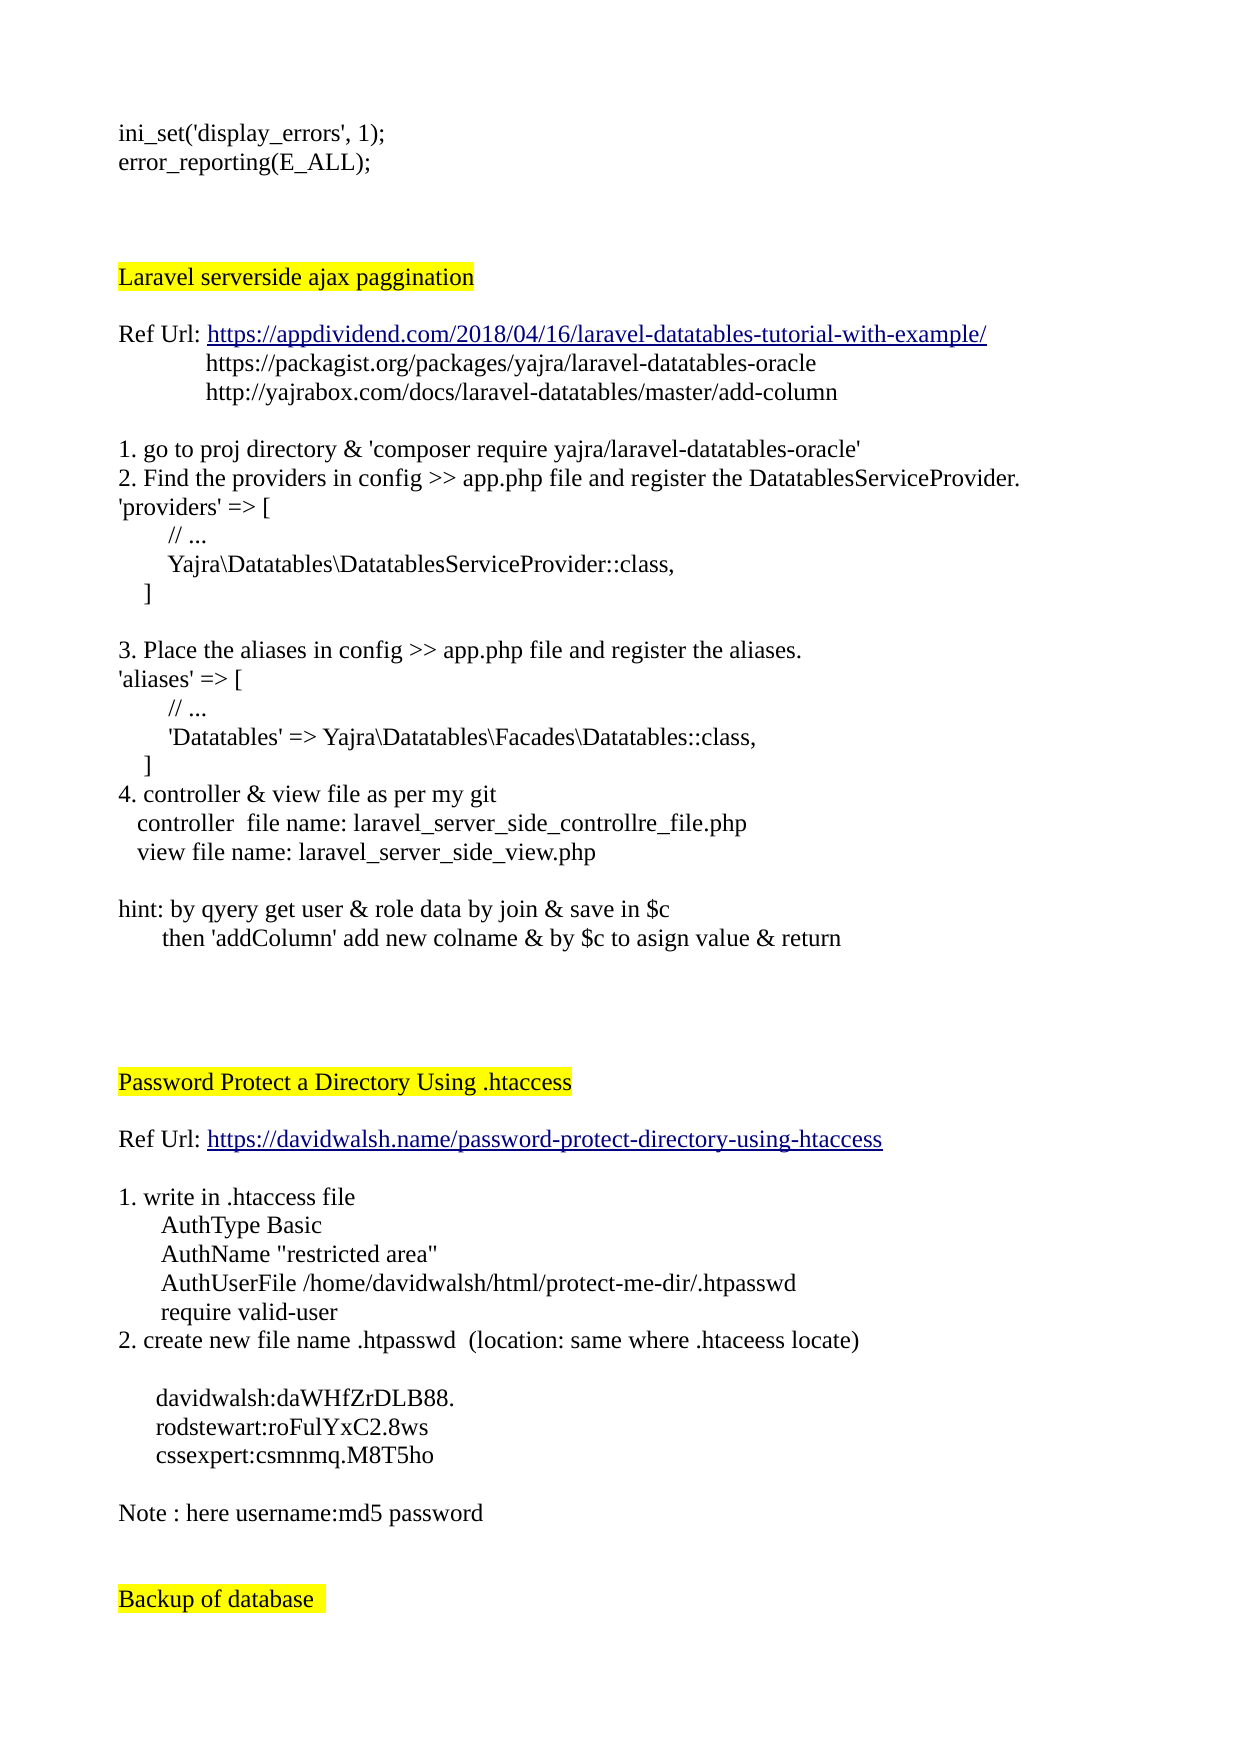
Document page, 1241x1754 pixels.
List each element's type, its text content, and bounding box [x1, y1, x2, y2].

text Ref Url: https://appdividend.com/2018/04/16/laravel-datatables-tutorial-with-example/ [118, 319, 1122, 348]
text ini_set('display_errors', 1); [118, 118, 1122, 147]
text ] [118, 751, 1122, 779]
text Password Protect a Directory Using .htaccess [118, 1067, 1122, 1096]
text Note : here username:md5 password [118, 1498, 1122, 1527]
text require valid-user [118, 1297, 1122, 1326]
text Ref Url: https://davidwalsh.name/password-protect-directory-using-htaccess [118, 1124, 1122, 1153]
text http://yajrabox.com/docs/laravel-datatables/master/add-column [118, 377, 1122, 406]
text 2. Find the providers in config >> app.php file and register the DatatablesServiceProvider. [118, 463, 1122, 492]
text error_reporting(E_ALL); [118, 147, 1122, 176]
text 'Datatables' => Yajra\Datatables\Facades\Datatables::class, [118, 722, 1122, 751]
text AuthType Basic [118, 1211, 1122, 1239]
text // ... [118, 521, 1122, 549]
text // ... [118, 693, 1122, 722]
text AuthUserFile /home/davidwalsh/html/protect-me-dir/.htpasswd [118, 1268, 1122, 1297]
text Backup of database [118, 1584, 1122, 1613]
text controller file name: laravel_server_side_controllre_file.php [118, 808, 1122, 837]
text https://packagist.org/packages/yajra/laravel-datatables-oracle [118, 348, 1122, 377]
text Laravel serverside ajax paggination [118, 262, 1122, 291]
text AuthName "restricted area" [118, 1239, 1122, 1268]
text 'providers' => [ [118, 492, 1122, 521]
text cssexpert:csmnmq.M8T5ho [118, 1441, 1122, 1469]
text 1. go to proj directory & 'composer require yajra/laravel-datatables-oracle' [118, 434, 1122, 463]
text hint: by qyery get user & role data by join & save in $c [118, 894, 1122, 923]
text 1. write in .htaccess file [118, 1182, 1122, 1211]
text davidwalsh:daWHfZrDLB88. [118, 1383, 1122, 1412]
text ] [118, 578, 1122, 607]
text 3. Place the aliases in config >> app.php file and register the aliases. [118, 636, 1122, 664]
text view file name: laravel_server_side_view.php [118, 837, 1122, 866]
text 4. controller & view file as per my git [118, 779, 1122, 808]
text rodstewart:roFulYxC2.8ws [118, 1412, 1122, 1441]
text Yajra\Datatables\DatatablesServiceProvider::class, [118, 549, 1122, 578]
text then 'addColumn' add new colname & by $c to asign value & return [118, 923, 1122, 952]
text 'aliases' => [ [118, 664, 1122, 693]
text 2. create new file name .htpasswd (location: same where .htaceess locate) [118, 1326, 1122, 1354]
